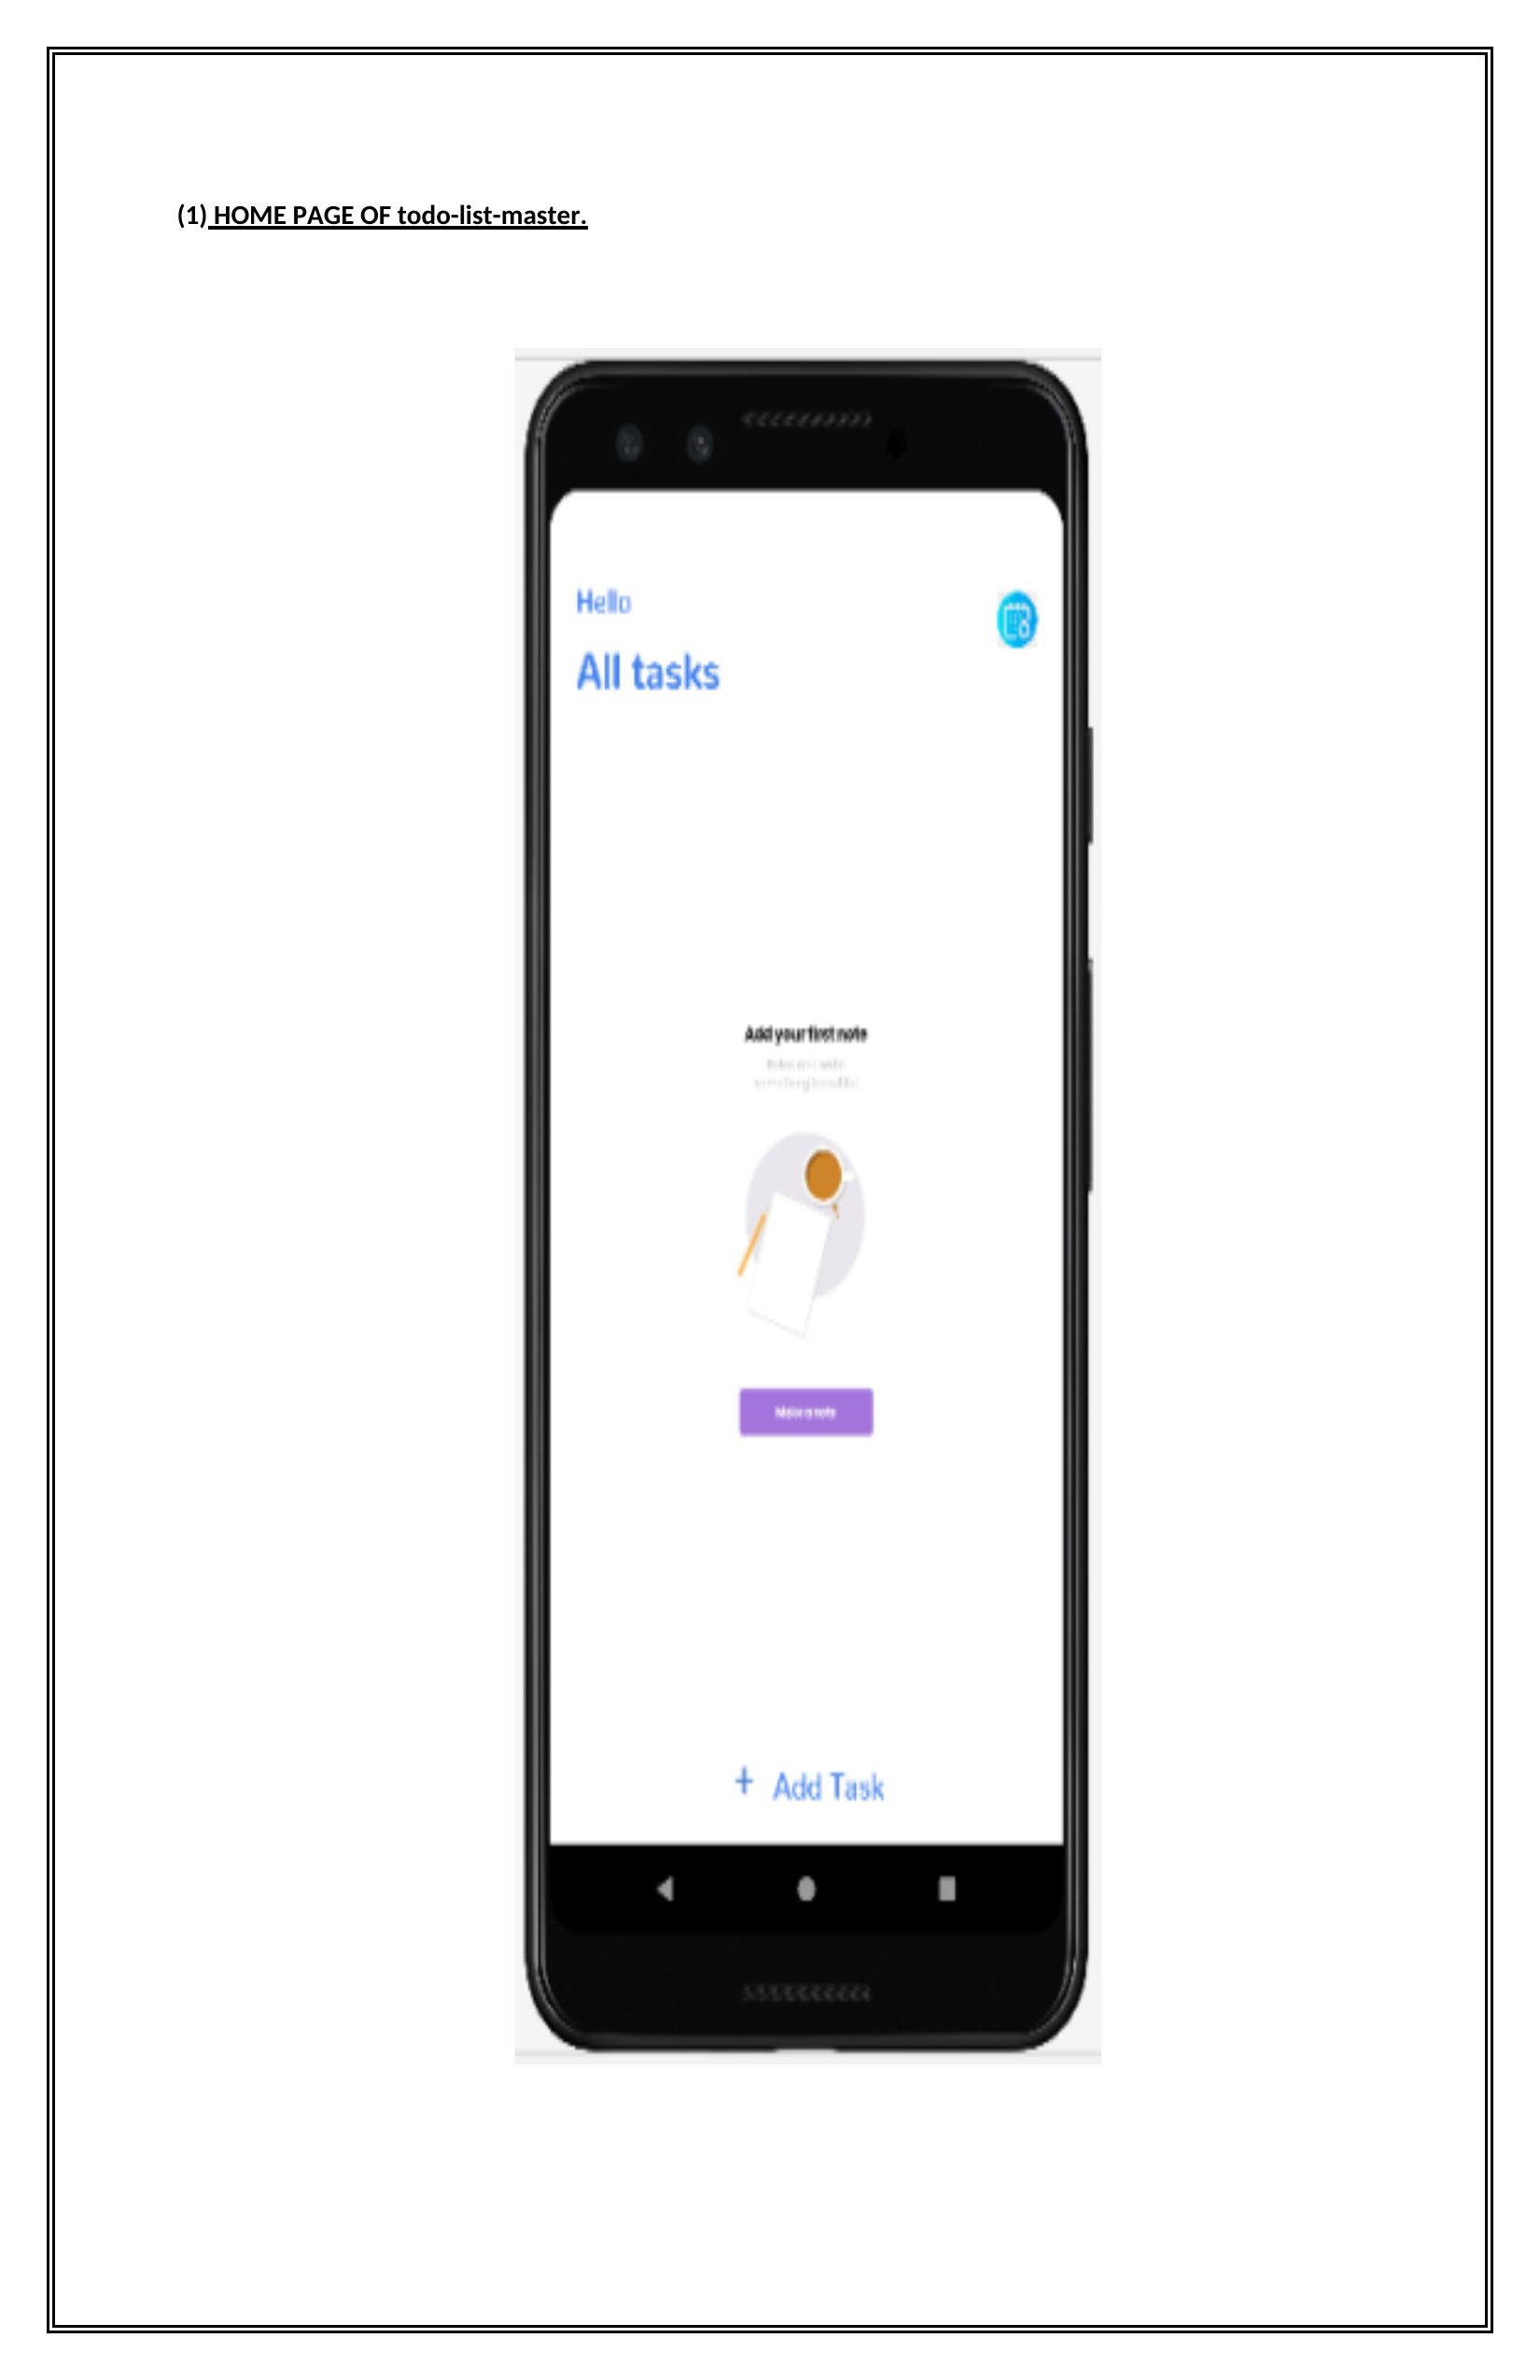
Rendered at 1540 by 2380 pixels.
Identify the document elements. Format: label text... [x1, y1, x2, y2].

text (1) HOME PAGE OF todo-list-master. [140, 198, 1400, 231]
